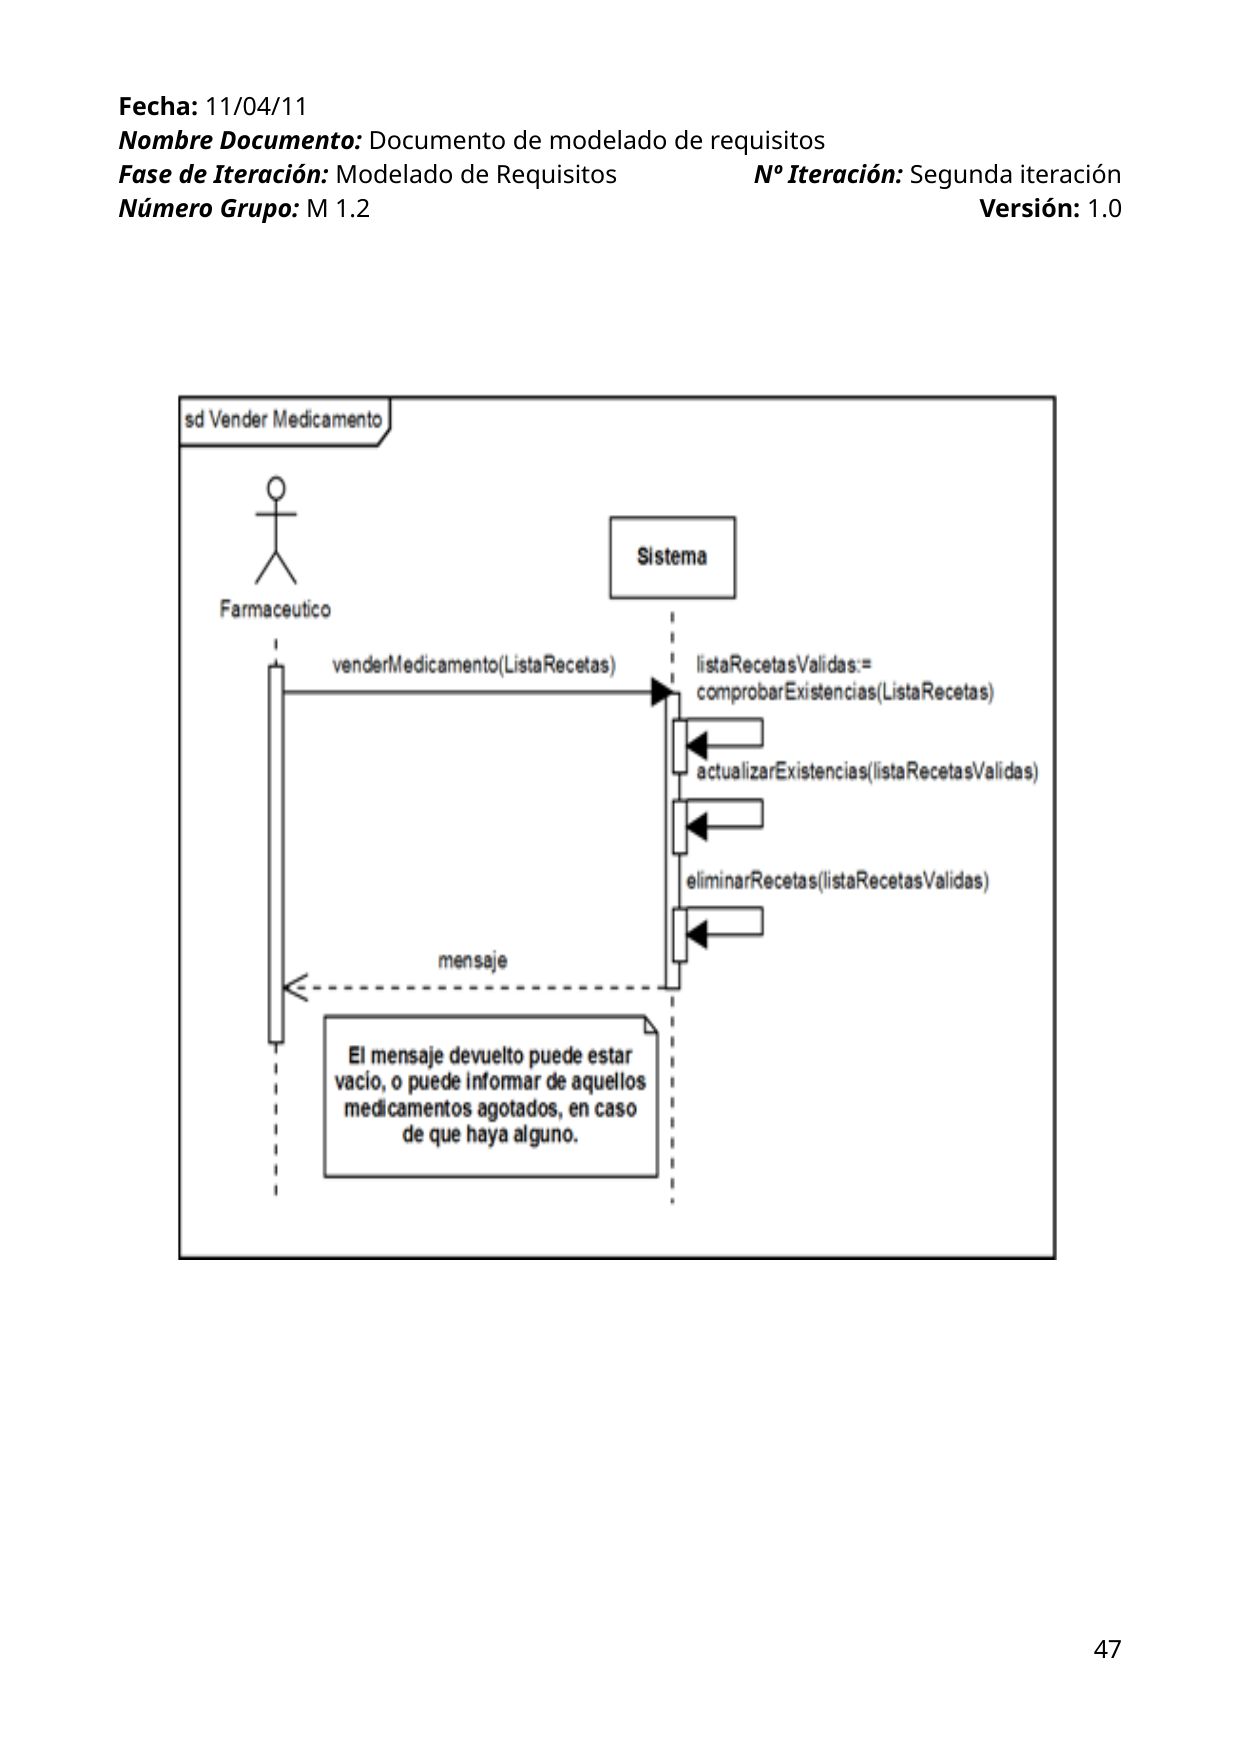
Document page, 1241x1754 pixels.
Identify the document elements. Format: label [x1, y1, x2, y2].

picture [177, 394, 1057, 1260]
